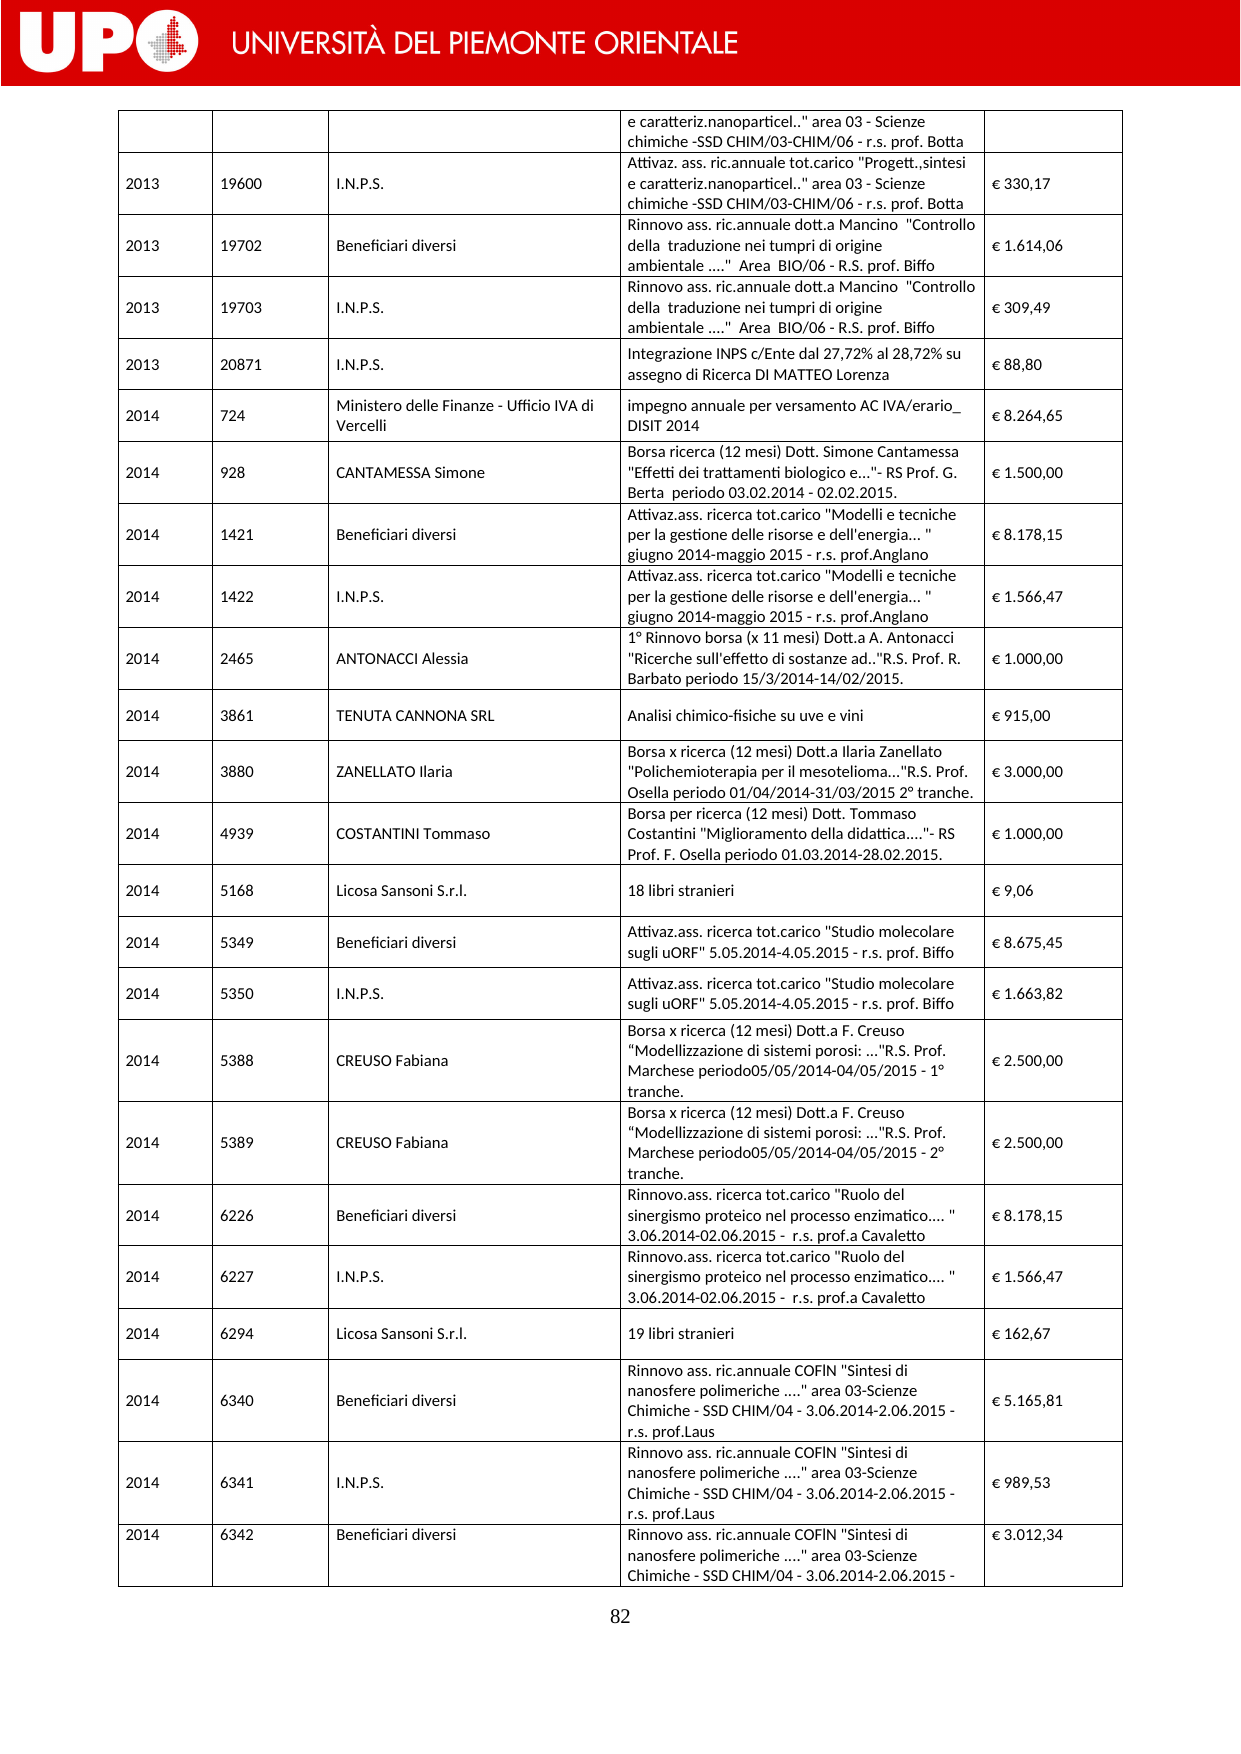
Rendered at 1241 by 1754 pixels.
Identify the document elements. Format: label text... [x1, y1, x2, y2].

table_cell 2014 [119, 917, 212, 967]
table_cell [985, 111, 1122, 152]
table_cell 5349 [213, 917, 328, 967]
table_cell Attivaz.ass. ricerca tot.carico "Modelli e tecniche per la gestione delle risorse e dell'energia... " giugno 2014-maggio 2015 - r.s. prof.Anglano [621, 566, 984, 627]
table_cell I.N.P.S. [329, 339, 620, 389]
table_cell € 309,49 [985, 277, 1122, 338]
table_cell Attivaz.ass. ricerca tot.carico "Modelli e tecniche per la gestione delle risorse e dell'energia... " giugno 2014-maggio 2015 - r.s. prof.Anglano [621, 504, 984, 565]
table_cell Rinnovo ass. ric.annuale COFlN "Sintesi di nanosfere polimeriche ...." area 03-Scienze Chimiche - SSD CHIM/04 - 3.06.2014-2.06.2015 [621, 1525, 984, 1586]
table_cell Licosa Sansoni S.r.l. [329, 865, 620, 916]
table_cell ANTONACCI Alessia [329, 628, 620, 689]
table_cell Ministero delle Finanze - Ufficio IVA di Vercelli [329, 390, 620, 441]
table_cell Rinnovo ass. ric.annuale COFlN "Sintesi di nanosfere polimeriche ...." area 03-Scienze Chimiche - SSD CHIM/04 - 3.06.2014-2.06.2015 - r.s. prof.Laus [621, 1442, 984, 1523]
table_cell € 3.000,00 [985, 741, 1122, 802]
table_cell 2014 [119, 1020, 212, 1101]
table_cell CREUSO Fabiana [329, 1102, 620, 1183]
table_cell 2014 [119, 628, 212, 689]
table_cell 1° Rinnovo borsa (x 11 mesi) Dott.a A. Antonacci "Ricerche sull'effetto di sostanze ad.."R.S. Prof. R. Barbato periodo 15/3/2014-14/02/2015. [621, 628, 984, 689]
table_cell 2013 [119, 153, 212, 214]
table_cell Rinnovo ass. ric.annuale dott.a Mancino "Controllo della traduzione nei tumpri di origine ambientale ...." Area BIO/06 - R.S. prof. Biffo [621, 277, 984, 338]
table_cell € 5.165,81 [985, 1360, 1122, 1441]
table_cell Beneficiari diversi [329, 504, 620, 565]
table_cell 2014 [119, 690, 212, 740]
table_cell 2013 [119, 215, 212, 276]
table_cell 5389 [213, 1102, 328, 1183]
table_cell Borsa per ricerca (12 mesi) Dott. Tommaso Costantini "Miglioramento della didattica...."- RS Prof. F. Osella periodo 01.03.2014-28.02.2015. [621, 803, 984, 864]
table_cell € 2.500,00 [985, 1020, 1122, 1101]
table_cell Borsa ricerca (12 mesi) Dott. Simone Cantamessa "Effetti dei trattamenti biologico e..."- RS Prof. G. Berta periodo 03.02.2014 - 02.02.2015. [621, 442, 984, 503]
table_cell Attivaz.ass. ricerca tot.carico "Studio molecolare sugli uORF" 5.05.2014-4.05.2015 - r.s. prof. Biffo [621, 917, 984, 967]
table_cell Rinnovo.ass. ricerca tot.carico "Ruolo del sinergismo proteico nel processo enzimatico.... " 3.06.2014-02.06.2015 - r.s. prof.a Cavaletto [621, 1246, 984, 1307]
table_cell I.N.P.S. [329, 1442, 620, 1523]
table_cell € 1.614,06 [985, 215, 1122, 276]
table_cell Rinnovo ass. ric.annuale dott.a Mancino "Controllo della traduzione nei tumpri di origine ambientale ...." Area BIO/06 - R.S. prof. Biffo [621, 215, 984, 276]
table_cell 6340 [213, 1360, 328, 1441]
table_cell 3880 [213, 741, 328, 802]
table_cell 6226 [213, 1185, 328, 1245]
table_cell Rinnovo ass. ric.annuale COFlN "Sintesi di nanosfere polimeriche ...." area 03-Scienze Chimiche - SSD CHIM/04 - 3.06.2014-2.06.2015 - r.s. prof.Laus [621, 1360, 984, 1441]
table_cell I.N.P.S. [329, 1246, 620, 1307]
table_cell Attivaz.ass. ricerca tot.carico "Studio molecolare sugli uORF" 5.05.2014-4.05.2015 - r.s. prof. Biffo [621, 968, 984, 1019]
table_cell [329, 111, 620, 152]
table_cell € 1.500,00 [985, 442, 1122, 503]
table_cell Integrazione INPS c/Ente dal 27,72% al 28,72% su assegno di Ricerca DI MATTEO Lorenza [621, 339, 984, 389]
table_cell 6227 [213, 1246, 328, 1307]
table_cell 6341 [213, 1442, 328, 1523]
table_cell € 2.500,00 [985, 1102, 1122, 1183]
table_cell 6342 [213, 1525, 328, 1586]
table_cell 3861 [213, 690, 328, 740]
table_cell I.N.P.S. [329, 566, 620, 627]
table_cell € 8.264,65 [985, 390, 1122, 441]
table_cell € 3.012,34 [985, 1525, 1122, 1586]
table_cell € 8.675,45 [985, 917, 1122, 967]
table_cell 2014 [119, 1185, 212, 1245]
table_cell € 1.566,47 [985, 1246, 1122, 1307]
table_cell I.N.P.S. [329, 277, 620, 338]
table_cell 1422 [213, 566, 328, 627]
table_cell € 162,67 [985, 1309, 1122, 1359]
table_cell 5388 [213, 1020, 328, 1101]
table_cell 2014 [119, 1360, 212, 1441]
table_cell 19600 [213, 153, 328, 214]
table_cell 2465 [213, 628, 328, 689]
table_cell Rinnovo.ass. ricerca tot.carico "Ruolo del sinergismo proteico nel processo enzimatico.... " 3.06.2014-02.06.2015 - r.s. prof.a Cavaletto [621, 1185, 984, 1245]
table_cell € 989,53 [985, 1442, 1122, 1523]
table_cell 6294 [213, 1309, 328, 1359]
table_cell TENUTA CANNONA SRL [329, 690, 620, 740]
table_cell 2014 [119, 442, 212, 503]
table_cell 2014 [119, 968, 212, 1019]
table_cell 19703 [213, 277, 328, 338]
table_cell 2013 [119, 339, 212, 389]
table_cell CANTAMESSA Simone [329, 442, 620, 503]
table_cell Borsa x ricerca (12 mesi) Dott.a F. Creuso “Modellizzazione di sistemi porosi: ..."R.S. Prof. Marchese periodo05/05/2014-04/05/2015 - 2° tranche. [621, 1102, 984, 1183]
table_cell € 1.663,82 [985, 968, 1122, 1019]
table_cell Beneficiari diversi [329, 1185, 620, 1245]
table_cell I.N.P.S. [329, 968, 620, 1019]
table_cell € 9,06 [985, 865, 1122, 916]
table_cell Borsa x ricerca (12 mesi) Dott.a Ilaria Zanellato "Polichemioterapia per il mesotelioma..."R.S. Prof. Osella periodo 01/04/2014-31/03/2015 2° tranche. [621, 741, 984, 802]
table_cell 2014 [119, 865, 212, 916]
table_cell Analisi chimico-fisiche su uve e vini [621, 690, 984, 740]
table_cell ZANELLATO Ilaria [329, 741, 620, 802]
table_cell 724 [213, 390, 328, 441]
table_cell Attivaz. ass. ric.annuale tot.carico "Progett.,sintesi e caratteriz.nanoparticel.." area 03 - Scienze chimiche -SSD CHIM/03-CHIM/06 - r.s. prof. Botta [621, 153, 984, 214]
table_cell 1421 [213, 504, 328, 565]
table_cell Licosa Sansoni S.r.l. [329, 1309, 620, 1359]
table_cell € 88,80 [985, 339, 1122, 389]
table_cell 19702 [213, 215, 328, 276]
table_cell 2014 [119, 1246, 212, 1307]
table_cell [213, 111, 328, 152]
table_cell 2014 [119, 504, 212, 565]
table_cell Beneficiari diversi [329, 917, 620, 967]
table_cell Beneficiari diversi [329, 215, 620, 276]
table_cell 4939 [213, 803, 328, 864]
table_cell 928 [213, 442, 328, 503]
table_cell 2014 [119, 566, 212, 627]
table_cell Borsa x ricerca (12 mesi) Dott.a F. Creuso “Modellizzazione di sistemi porosi: ..."R.S. Prof. Marchese periodo05/05/2014-04/05/2015 - 1° tranche. [621, 1020, 984, 1101]
table_cell € 1.000,00 [985, 628, 1122, 689]
table_cell I.N.P.S. [329, 153, 620, 214]
table_cell € 8.178,15 [985, 504, 1122, 565]
table_cell € 915,00 [985, 690, 1122, 740]
table_cell € 1.566,47 [985, 566, 1122, 627]
table_cell € 1.000,00 [985, 803, 1122, 864]
table_cell 2014 [119, 1442, 212, 1523]
table_cell [119, 111, 212, 152]
table_cell 20871 [213, 339, 328, 389]
table_cell € 330,17 [985, 153, 1122, 214]
table_cell 2013 [119, 277, 212, 338]
table_cell Beneficiari diversi [329, 1360, 620, 1441]
table_cell 2014 [119, 1309, 212, 1359]
table_cell 19 libri stranieri [621, 1309, 984, 1359]
table_cell 2014 [119, 803, 212, 864]
table_cell impegno annuale per versamento AC IVA/erario_ DISIT 2014 [621, 390, 984, 441]
table_cell Beneficiari diversi [329, 1525, 620, 1586]
table_cell 2014 [119, 390, 212, 441]
table_cell 2014 [119, 1525, 212, 1586]
table_cell COSTANTINI Tommaso [329, 803, 620, 864]
table_cell € 8.178,15 [985, 1185, 1122, 1245]
table_cell 2014 [119, 1102, 212, 1183]
table_cell 18 libri stranieri [621, 865, 984, 916]
table_cell 5350 [213, 968, 328, 1019]
table_cell 2014 [119, 741, 212, 802]
table_cell e caratteriz.nanoparticel.." area 03 - Scienze chimiche -SSD CHIM/03-CHIM/06 - r.s. prof. Botta [621, 111, 984, 152]
table_cell CREUSO Fabiana [329, 1020, 620, 1101]
table_cell 5168 [213, 865, 328, 916]
